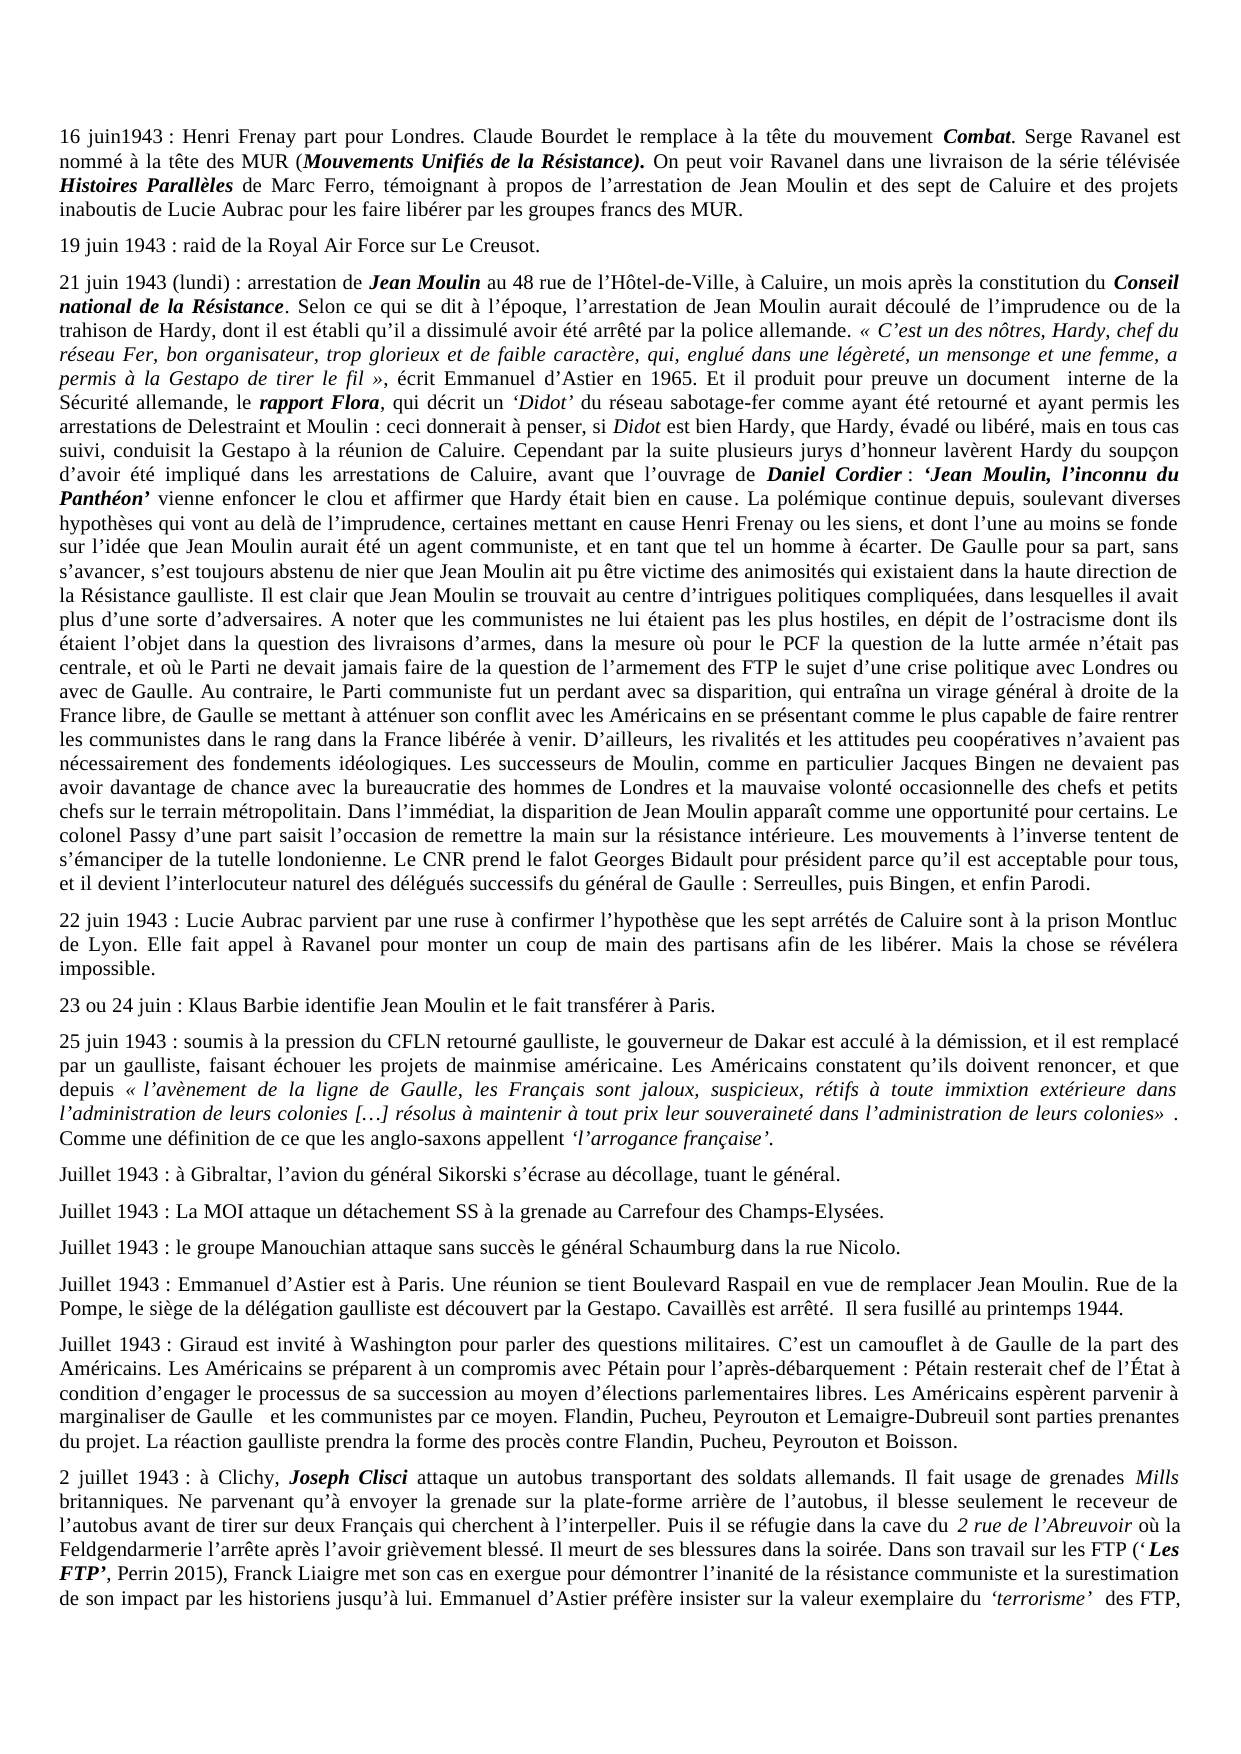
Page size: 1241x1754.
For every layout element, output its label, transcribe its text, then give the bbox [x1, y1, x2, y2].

text Juillet 1943 : à Gibraltar, l’avion du général Sikorski s’écrase au décollage, tuant le général. [59, 1162, 1181, 1186]
text Juillet 1943 : La MOI attaque un détachement SS à la grenade au Carrefour des Champs-Elysées. [59, 1198, 1181, 1222]
text 16 juin1943 : Henri Frenay part pour Londres. Claude Bourdet le remplace à la tête du mouvement Combat. Serge Ravanel est nommé à la tête des MUR (Mouvements Unifiés de la Résistance). On peut voir Ravanel dans une livraison de la série télévisée Histoires Parallèles de Marc Ferro, témoignant à propos de l’arrestation de Jean Moulin et des sept de Caluire et des projets inaboutis de Lucie Aubrac pour les faire libérer par les groupes francs des MUR. [59, 124, 1181, 221]
text 25 juin 1943 : soumis à la pression du CFLN retourné gaulliste, le gouverneur de Dakar est acculé à la démission, et il est remplacé par un gaulliste, faisant échouer les projets de mainmise américaine. Les Américains constatent qu’ils doivent renoncer, et que depuis « l’avènement de la ligne de Gaulle, les Français sont jaloux, suspicieux, rétifs à toute immixtion extérieure dans l’administration de leurs colonies […] résolus à maintenir à tout prix leur souveraineté dans l’administration de leurs colonies» . Comme une définition de ce que les anglo-saxons appellent ‘l’arrogance française’. [59, 1029, 1181, 1149]
text 22 juin 1943 : Lucie Aubrac parvient par une ruse à confirmer l’hypothèse que les sept arrétés de Caluire sont à la prison Montluc de Lyon. Elle fait appel à Ravanel pour monter un coup de main des partisans afin de les libérer. Mais la chose se révélera impossible. [59, 908, 1181, 980]
text 19 juin 1943 : raid de la Royal Air Force sur Le Creusot. [59, 233, 1181, 257]
text 2 juillet 1943 : à Clichy, Joseph Clisci attaque un autobus transportant des soldats allemands. Il fait usage de grenades Mills britanniques. Ne parvenant qu’à envoyer la grenade sur la plate-forme arrière de l’autobus, il blesse seulement le receveur de l’autobus avant de tirer sur deux Français qui cherchent à l’interpeller. Puis il se réfugie dans la cave du 2 rue de l’Abreuvoir où la Feldgendarmerie l’arrête après l’avoir grièvement blessé. Il meurt de ses blessures dans la soirée. Dans son travail sur les FTP (‘Les FTP’, Perrin 2015), Franck Liaigre met son cas en exergue pour démontrer l’inanité de la résistance communiste et la surestimation de son impact par les historiens jusqu’à lui. Emmanuel d’Astier préfère insister sur la valeur exemplaire du ‘terrorisme’ des FTP, [59, 1465, 1181, 1609]
text 21 juin 1943 (lundi) : arrestation de Jean Moulin au 48 rue de l’Hôtel-de-Ville, à Caluire, un mois après la constitution du Conseil national de la Résistance. Selon ce qui se dit à l’époque, l’arrestation de Jean Moulin aurait découlé de l’imprudence ou de la trahison de Hardy, dont il est établi qu’il a dissimulé avoir été arrêté par la police allemande. « C’est un des nôtres, Hardy, chef du réseau Fer, bon organisateur, trop glorieux et de faible caractère, qui, englué dans une légèreté, un mensonge et une femme, a permis à la Gestapo de tirer le fil », écrit Emmanuel d’Astier en 1965. Et il produit pour preuve un document interne de la Sécurité allemande, le rapport Flora, qui décrit un ‘Didot’ du réseau sabotage-fer comme ayant été retourné et ayant permis les arrestations de Delestraint et Moulin : ceci donnerait à penser, si Didot est bien Hardy, que Hardy, évadé ou libéré, mais en tous cas suivi, conduisit la Gestapo à la réunion de Caluire. Cependant par la suite plusieurs jurys d’honneur lavèrent Hardy du soupçon d’avoir été impliqué dans les arrestations de Caluire, avant que l’ouvrage de Daniel Cordier : ‘Jean Moulin, l’inconnu du Panthéon’ vienne enfoncer le clou et affirmer que Hardy était bien en cause. La polémique continue depuis, soulevant diverses hypothèses qui vont au delà de l’imprudence, certaines mettant en cause Henri Frenay ou les siens, et dont l’une au moins se fonde sur l’idée que Jean Moulin aurait été un agent communiste, et en tant que tel un homme à écarter. De Gaulle pour sa part, sans s’avancer, s’est toujours abstenu de nier que Jean Moulin ait pu être victime des animosités qui existaient dans la haute direction de la Résistance gaulliste. Il est clair que Jean Moulin se trouvait au centre d’intrigues politiques compliquées, dans lesquelles il avait plus d’une sorte d’adversaires. A noter que les communistes ne lui étaient pas les plus hostiles, en dépit de l’ostracisme dont ils étaient l’objet dans la question des livraisons d’armes, dans la mesure où pour le PCF la question de la lutte armée n’était pas centrale, et où le Parti ne devait jamais faire de la question de l’armement des FTP le sujet d’une crise politique avec Londres ou avec de Gaulle. Au contraire, le Parti communiste fut un perdant avec sa disparition, qui entraîna un virage général à droite de la France libre, de Gaulle se mettant à atténuer son conflit avec les Américains en se présentant comme le plus capable de faire rentrer les communistes dans le rang dans la France libérée à venir. D’ailleurs, les rivalités et les attitudes peu coopératives n’avaient pas nécessairement des fondements idéologiques. Les successeurs de Moulin, comme en particulier Jacques Bingen ne devaient pas avoir davantage de chance avec la bureaucratie des hommes de Londres et la mauvaise volonté occasionnelle des chefs et petits chefs sur le terrain métropolitain. Dans l’immédiat, la disparition de Jean Moulin apparaît comme une opportunité pour certains. Le colonel Passy d’une part saisit l’occasion de remettre la main sur la résistance intérieure. Les mouvements à l’inverse tentent de s’émanciper de la tutelle londonienne. Le CNR prend le falot Georges Bidault pour président parce qu’il est acceptable pour tous, et il devient l’interlocuteur naturel des délégués successifs du général de Gaulle : Serreulles, puis Bingen, et enfin Parodi. [59, 270, 1181, 895]
text 23 ou 24 juin : Klaus Barbie identifie Jean Moulin et le fait transférer à Paris. [59, 992, 1181, 1017]
text Juillet 1943 : Emmanuel d’Astier est à Paris. Une réunion se tient Boulevard Raspail en vue de remplacer Jean Moulin. Rue de la Pompe, le siège de la délégation gaulliste est découvert par la Gestapo. Cavaillès est arrêté. Il sera fusillé au printemps 1944. [59, 1272, 1181, 1320]
text Juillet 1943 : Giraud est invité à Washington pour parler des questions militaires. C’est un camouflet à de Gaulle de la part des Américains. Les Américains se préparent à un compromis avec Pétain pour l’après-débarquement : Pétain resterait chef de l’État à condition d’engager le processus de sa succession au moyen d’élections parlementaires libres. Les Américains espèrent parvenir à marginaliser de Gaulle et les communistes par ce moyen. Flandin, Pucheu, Peyrouton et Lemaigre-Dubreuil sont parties prenantes du projet. La réaction gaulliste prendra la forme des procès contre Flandin, Pucheu, Peyrouton et Boisson. [59, 1332, 1181, 1452]
text Juillet 1943 : le groupe Manouchian attaque sans succès le général Schaumburg dans la rue Nicolo. [59, 1235, 1181, 1259]
